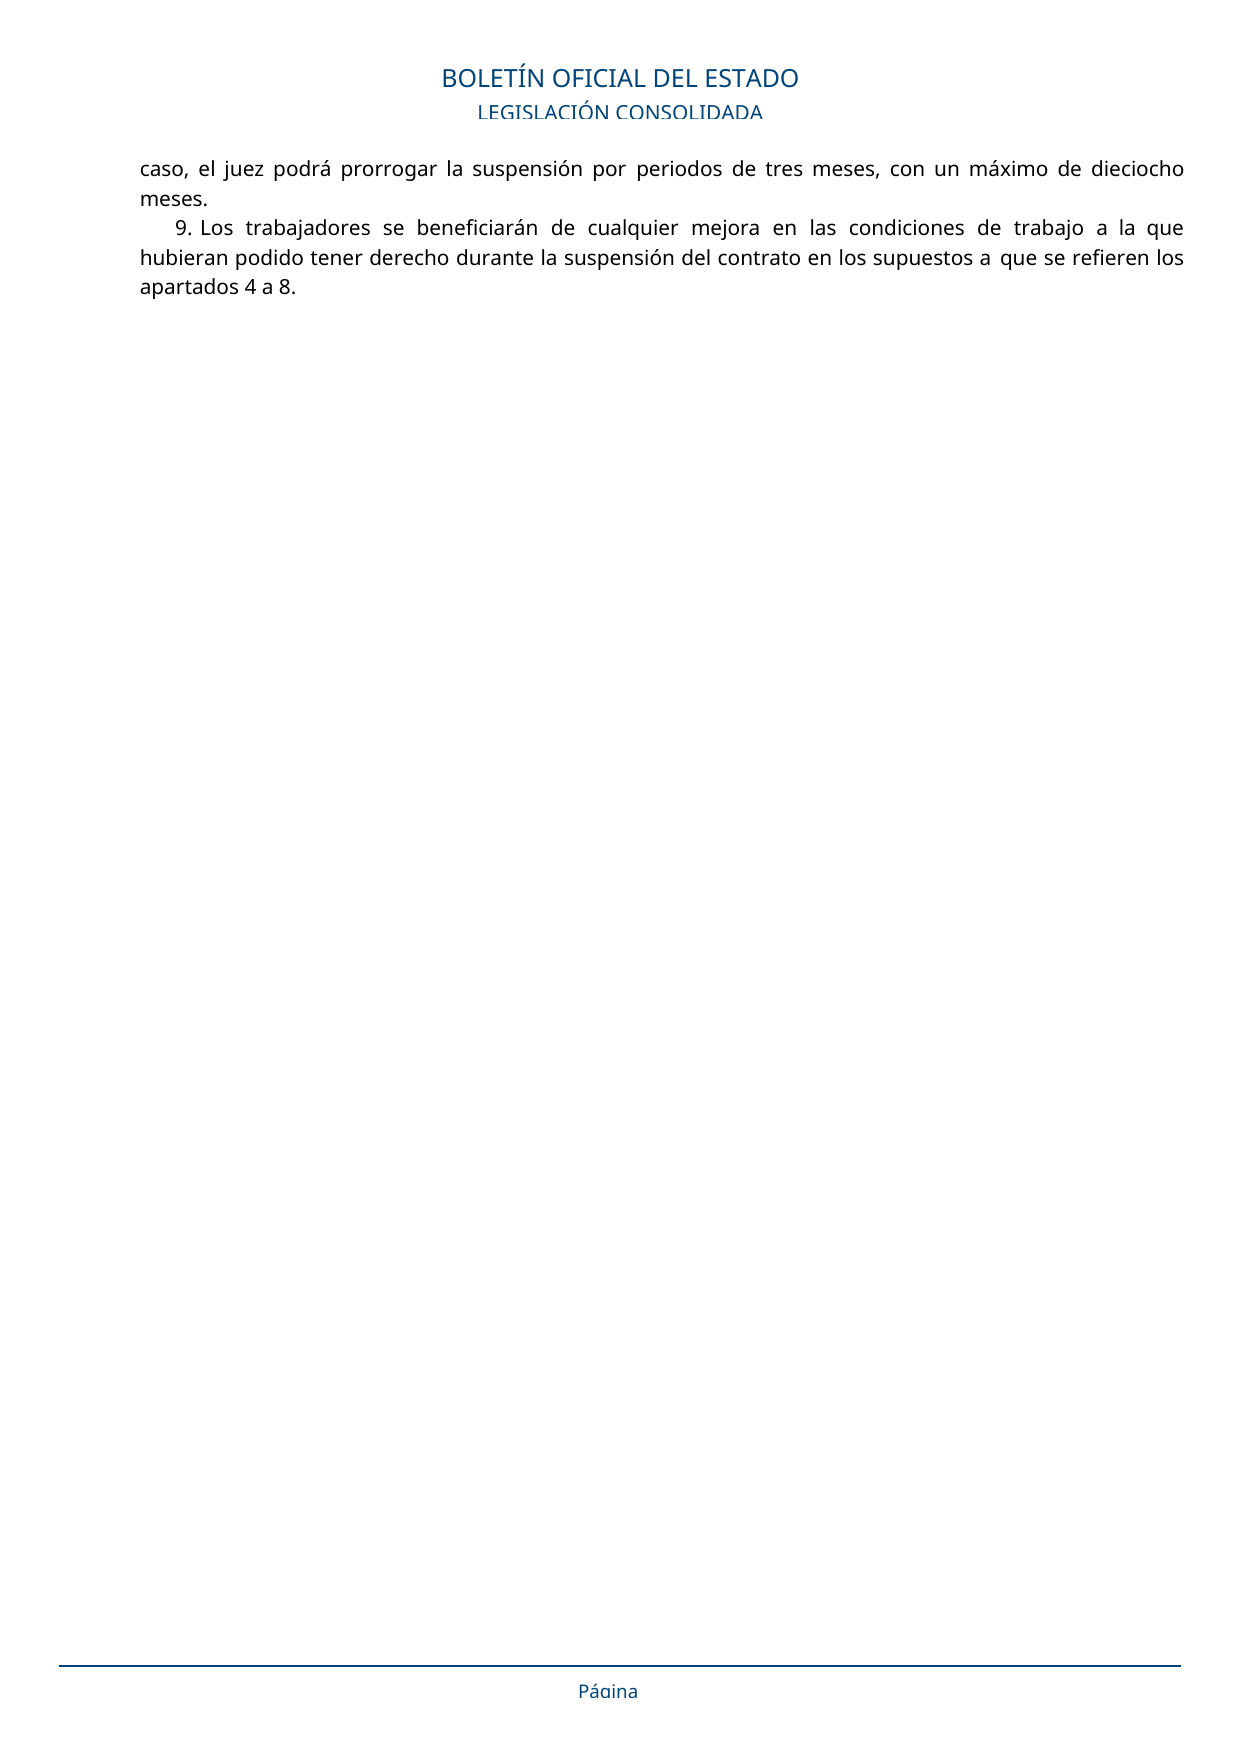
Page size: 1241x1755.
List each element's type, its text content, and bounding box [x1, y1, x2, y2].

list Los trabajadores se beneficiarán de cualquier mejora en las condiciones de trabajo a la que hubieran podido tener derecho durante la suspensión del contrato en los supuestos a que se refieren los apartados 4 a 8. [139, 213, 1184, 300]
list caso, el juez podrá prorrogar la suspensión por periodos de tres meses, con un máximo de dieciocho meses. [139, 154, 1184, 212]
